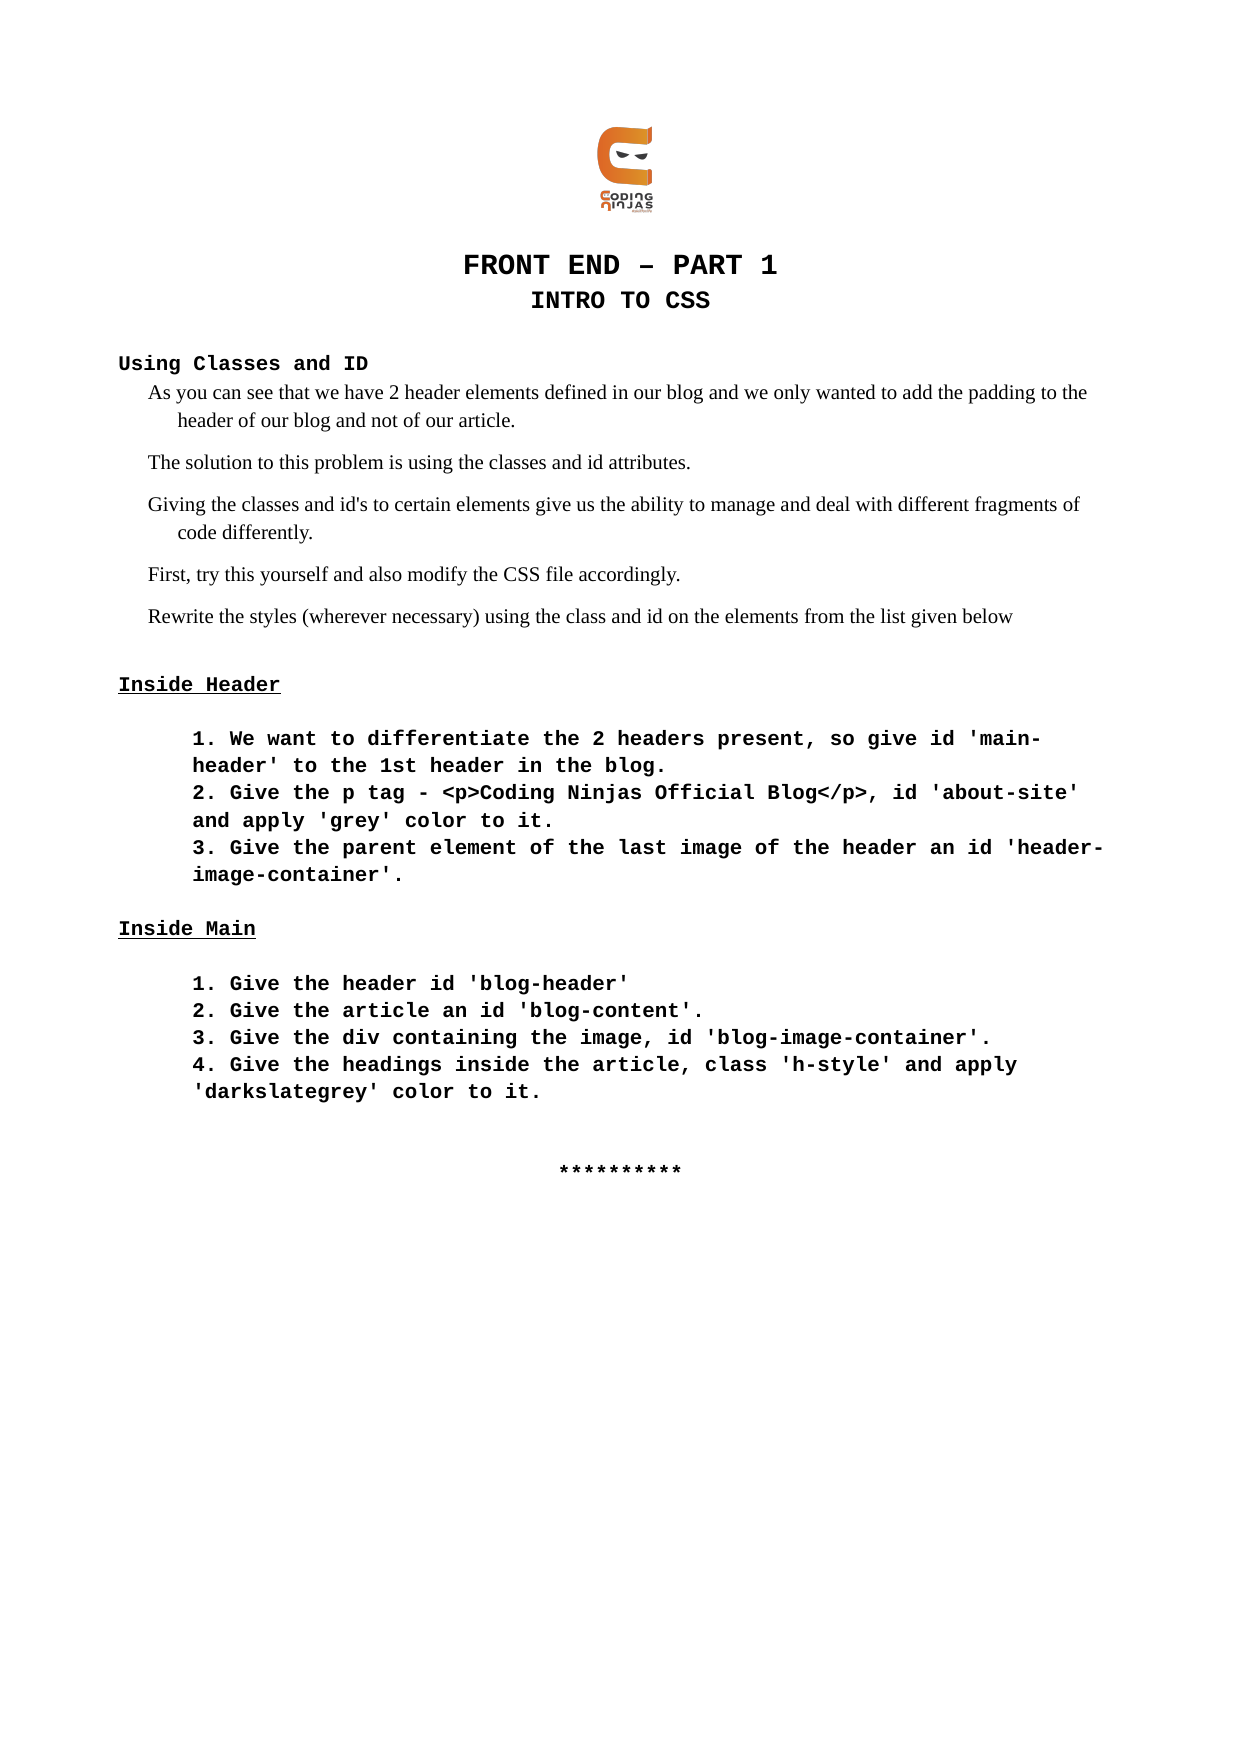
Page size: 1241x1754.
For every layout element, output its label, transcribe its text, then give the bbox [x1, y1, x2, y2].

picture [578, 122, 672, 217]
text The solution to this problem is using the classes and id attributes. [148, 450, 1122, 474]
text ********** [118, 1163, 1122, 1187]
text First, try this yourself and also modify the CSS file accordingly. [148, 562, 1122, 586]
text Inside Header [118, 674, 1122, 697]
text 2. Give the p tag - <p>Coding Ninjas Official Blog</p>, id 'about-site' and apply 'grey' color to it. [192, 782, 1122, 833]
text Rewrite the styles (wherever necessary) using the class and id on the elements from the list given below [148, 604, 1122, 628]
text Using Classes and ID [118, 353, 1122, 377]
text 1. Give the header id 'blog-header' [192, 973, 1122, 996]
text 4. Give the headings inside the article, class 'h-style' and apply 'darkslategrey' color to it. [192, 1054, 1122, 1105]
text INTRO TO CSS [118, 288, 1122, 316]
text Giving the classes and id's to certain elements give us the ability to manage and deal with different fragments of code differently. [148, 492, 1122, 544]
text 3. Give the parent element of the last image of the header an id 'header-image-container'. [192, 837, 1122, 888]
text As you can see that we have 2 header elements defined in our blog and we only wanted to add the padding to the header of our blog and not of our article. [148, 380, 1122, 432]
text Inside Main [118, 918, 1122, 942]
text 1. We want to differentiate the 2 headers present, so give id 'main-header' to the 1st header in the blog. [192, 728, 1122, 779]
text 2. Give the article an id 'blog-content'. [192, 1000, 1122, 1023]
text 3. Give the div containing the image, id 'blog-image-container'. [192, 1027, 1122, 1051]
text FRONT END – PART 1 [118, 250, 1122, 283]
